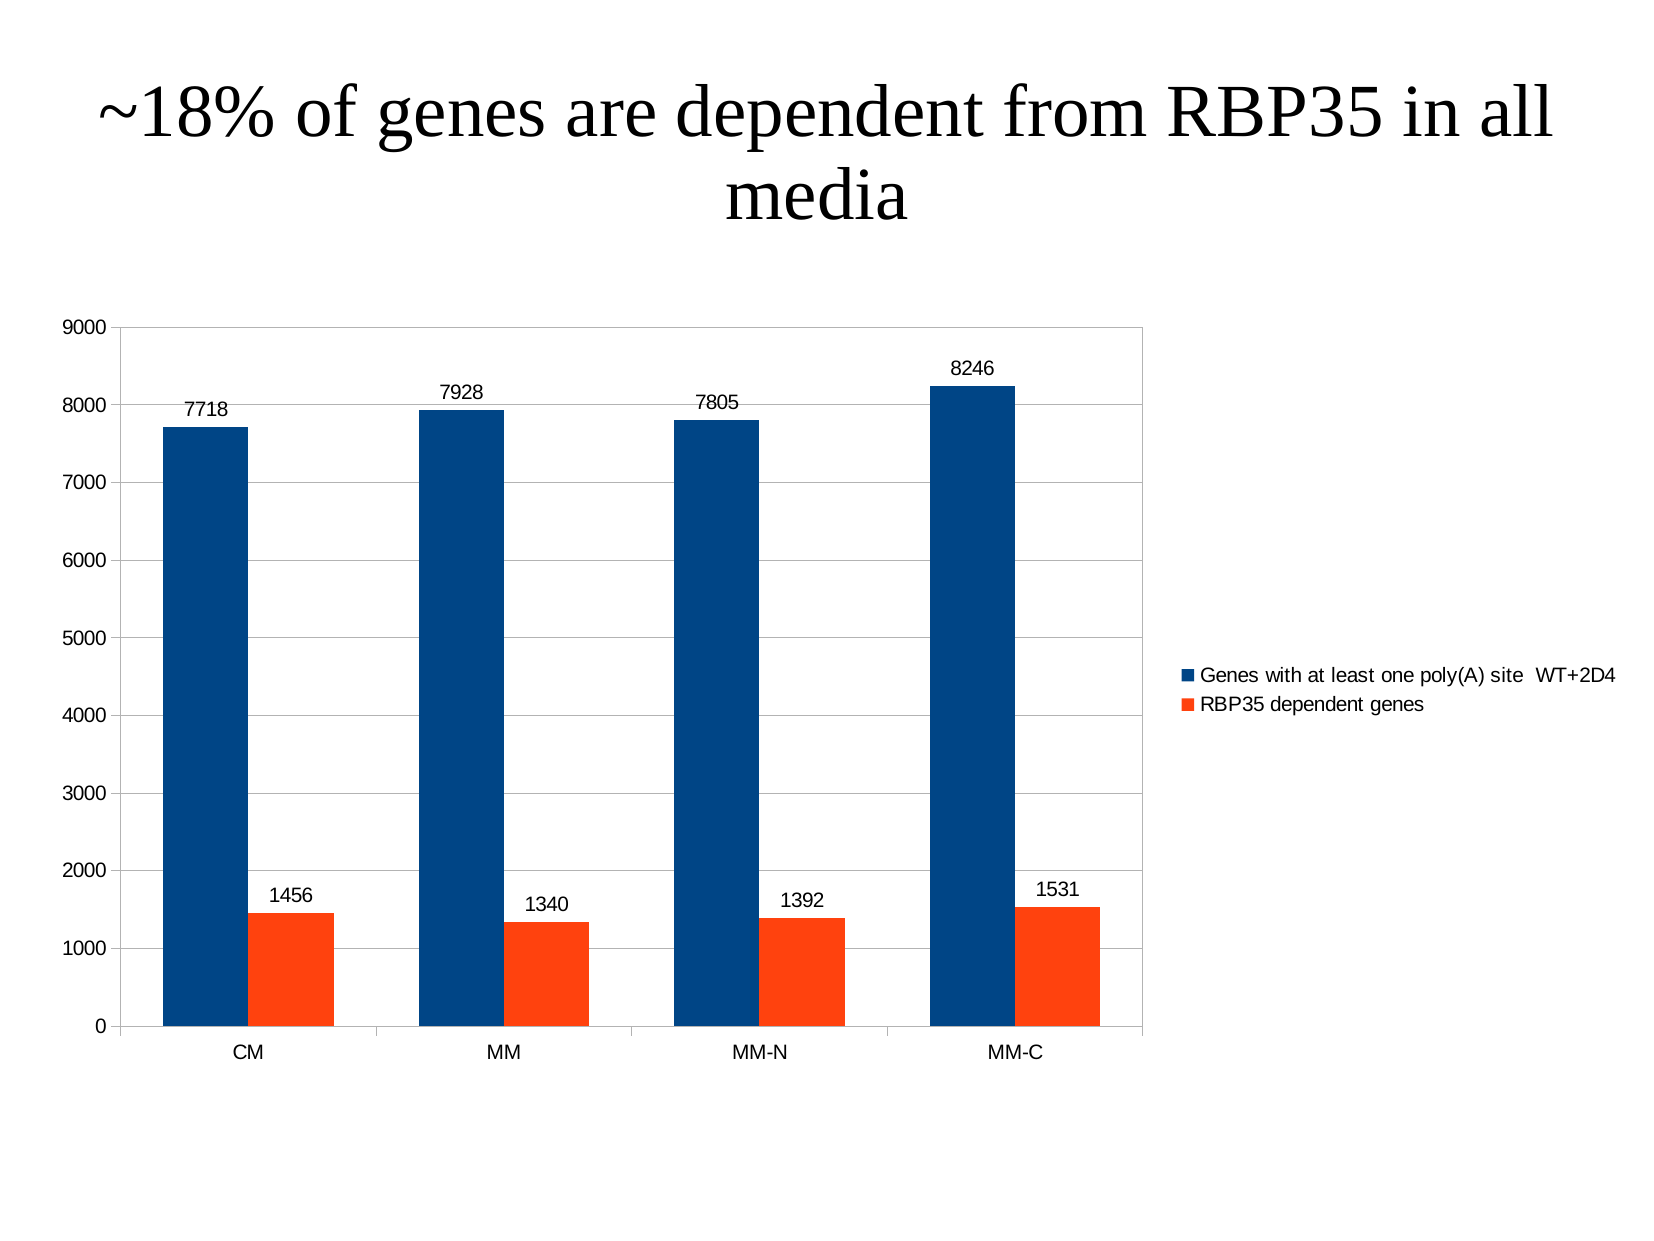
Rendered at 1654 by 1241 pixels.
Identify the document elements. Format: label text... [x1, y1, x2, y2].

title ~18% of genes are dependent from RBP35 in all media [82, 49, 1571, 257]
chart [30, 300, 1636, 1081]
